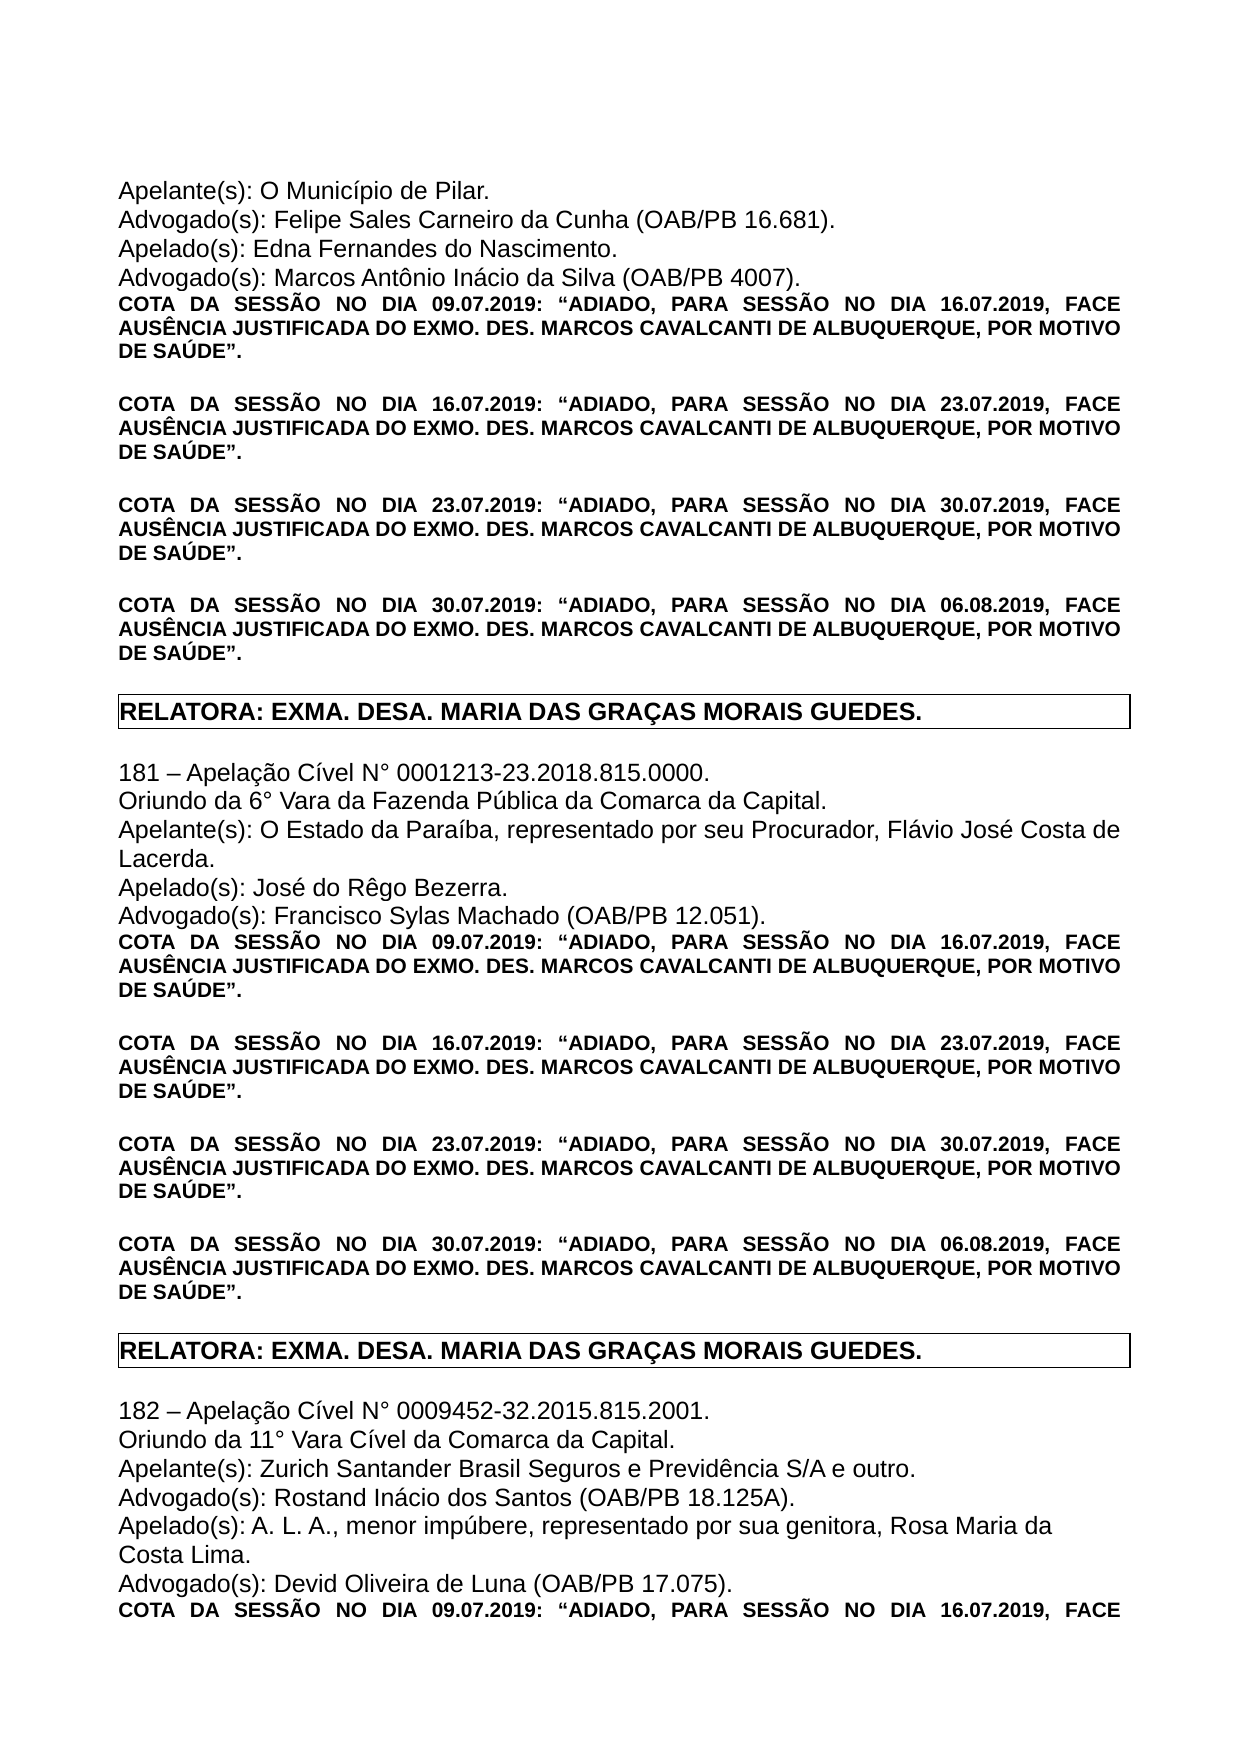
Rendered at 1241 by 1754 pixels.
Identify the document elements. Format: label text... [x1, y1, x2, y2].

text 182 – Apelação Cível N° 0009452-32.2015.815.2001. [118, 1396, 1122, 1425]
text Advogado(s): Marcos Antônio Inácio da Silva (OAB/PB 4007). [118, 263, 1122, 291]
text COTA DA SESSÃO NO DIA 09.07.2019: “ADIADO, PARA SESSÃO NO DIA 16.07.2019, FACE AUSÊNCIA JUSTIFICADA DO EXMO. DES. MARCOS CAVALCANTI DE ALBUQUERQUE, POR MOTIVO DE SAÚDE”. [118, 930, 1122, 1002]
text Apelante(s): O Estado da Paraíba, representado por seu Procurador, Flávio José Costa de Lacerda. [118, 815, 1122, 873]
text COTA DA SESSÃO NO DIA 30.07.2019: “ADIADO, PARA SESSÃO NO DIA 06.08.2019, FACE AUSÊNCIA JUSTIFICADA DO EXMO. DES. MARCOS CAVALCANTI DE ALBUQUERQUE, POR MOTIVO DE SAÚDE”. [118, 1232, 1122, 1304]
text Apelado(s): Edna Fernandes do Nascimento. [118, 234, 1122, 263]
text Oriundo da 6° Vara da Fazenda Pública da Comarca da Capital. [118, 786, 1122, 815]
text COTA DA SESSÃO NO DIA 16.07.2019: “ADIADO, PARA SESSÃO NO DIA 23.07.2019, FACE AUSÊNCIA JUSTIFICADA DO EXMO. DES. MARCOS CAVALCANTI DE ALBUQUERQUE, POR MOTIVO DE SAÚDE”. [118, 1031, 1122, 1103]
text Advogado(s): Devid Oliveira de Luna (OAB/PB 17.075). [118, 1569, 1122, 1598]
text COTA DA SESSÃO NO DIA 23.07.2019: “ADIADO, PARA SESSÃO NO DIA 30.07.2019, FACE AUSÊNCIA JUSTIFICADA DO EXMO. DES. MARCOS CAVALCANTI DE ALBUQUERQUE, POR MOTIVO DE SAÚDE”. [118, 493, 1122, 564]
text Apelante(s): Zurich Santander Brasil Seguros e Previdência S/A e outro. [118, 1454, 1122, 1483]
text COTA DA SESSÃO NO DIA 16.07.2019: “ADIADO, PARA SESSÃO NO DIA 23.07.2019, FACE AUSÊNCIA JUSTIFICADA DO EXMO. DES. MARCOS CAVALCANTI DE ALBUQUERQUE, POR MOTIVO DE SAÚDE”. [118, 392, 1122, 464]
text Oriundo da 11° Vara Cível da Comarca da Capital. [118, 1425, 1122, 1454]
text Apelado(s): A. L. A., menor impúbere, representado por sua genitora, Rosa Maria da Costa Lima. [118, 1511, 1122, 1569]
text Advogado(s): Rostand Inácio dos Santos (OAB/PB 18.125A). [118, 1483, 1122, 1511]
text Advogado(s): Felipe Sales Carneiro da Cunha (OAB/PB 16.681). [118, 205, 1122, 234]
text RELATORA: EXMA. DESA. MARIA DAS GRAÇAS MORAIS GUEDES. [119, 695, 1129, 728]
text Advogado(s): Francisco Sylas Machado (OAB/PB 12.051). [118, 901, 1122, 930]
text COTA DA SESSÃO NO DIA 23.07.2019: “ADIADO, PARA SESSÃO NO DIA 30.07.2019, FACE AUSÊNCIA JUSTIFICADA DO EXMO. DES. MARCOS CAVALCANTI DE ALBUQUERQUE, POR MOTIVO DE SAÚDE”. [118, 1131, 1122, 1203]
text COTA DA SESSÃO NO DIA 09.07.2019: “ADIADO, PARA SESSÃO NO DIA 16.07.2019, FACE AUSÊNCIA JUSTIFICADA DO EXMO. DES. MARCOS CAVALCANTI DE ALBUQUERQUE, POR MOTIVO DE SAÚDE”. [118, 291, 1122, 363]
text Apelante(s): O Município de Pilar. [118, 176, 1122, 205]
text RELATORA: EXMA. DESA. MARIA DAS GRAÇAS MORAIS GUEDES. [119, 1334, 1129, 1367]
text 181 – Apelação Cível N° 0001213-23.2018.815.0000. [118, 758, 1122, 786]
text COTA DA SESSÃO NO DIA 09.07.2019: “ADIADO, PARA SESSÃO NO DIA 16.07.2019, FACE [118, 1598, 1122, 1622]
text COTA DA SESSÃO NO DIA 30.07.2019: “ADIADO, PARA SESSÃO NO DIA 06.08.2019, FACE AUSÊNCIA JUSTIFICADA DO EXMO. DES. MARCOS CAVALCANTI DE ALBUQUERQUE, POR MOTIVO DE SAÚDE”. [118, 593, 1122, 665]
text Apelado(s): José do Rêgo Bezerra. [118, 873, 1122, 901]
